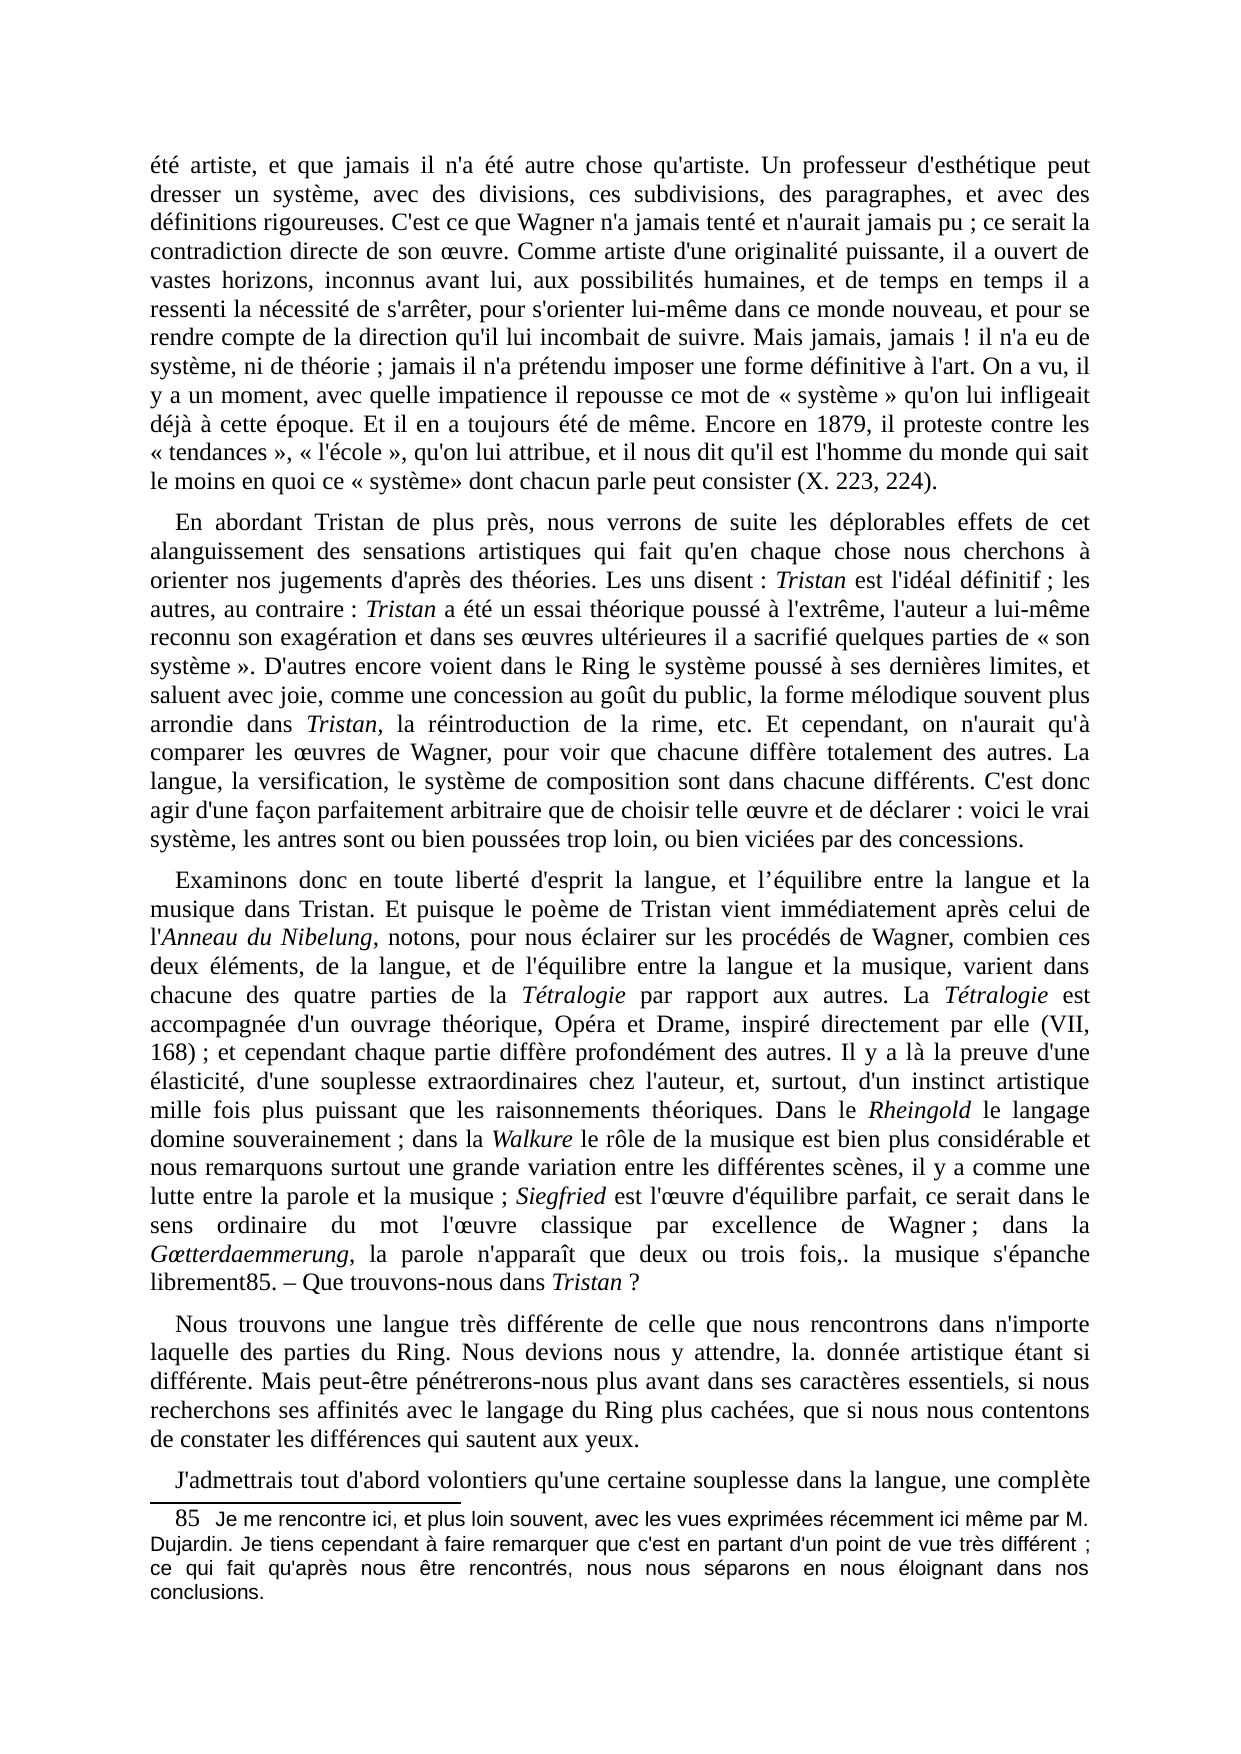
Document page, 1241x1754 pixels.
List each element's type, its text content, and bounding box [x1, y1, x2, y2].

text été artiste, et que jamais il n'a été autre chose qu'artiste. Un professeur d'esthétique peut dresser un système, avec des divisions, ces subdivisions, des paragraphes, et avec des définitions rigoureuses. C'est ce que Wagner n'a jamais tenté et n'aurait jamais pu ; ce serait la contradiction directe de son œuvre. Comme artiste d'une originalité puissante, il a ouvert de vastes horizons, inconnus avant lui, aux possibilités humaines, et de temps en temps il a ressenti la nécessité de s'arrêter, pour s'orienter lui-même dans ce monde nouveau, et pour se rendre compte de la direction qu'il lui incombait de suivre. Mais jamais, jamais ! il n'a eu de système, ni de théorie ; jamais il n'a prétendu imposer une forme définitive à l'art. On a vu, il y a un moment, avec quelle impatience il repousse ce mot de « système » qu'on lui infligeait déjà à cette époque. Et il en a toujours été de même. Encore en 1879, il proteste contre les « tendances », « l'école », qu'on lui attribue, et il nous dit qu'il est l'homme du monde qui sait le moins en quoi ce « système» dont chacun parle peut consister (X. 223, 224). [150, 150, 1090, 495]
text J'admettrais tout d'abord volontiers qu'une certaine souplesse dans la langue, une complète [150, 1465, 1090, 1494]
text Examinons donc en toute liberté d'esprit la langue, et l’équilibre entre la langue et la musique dans Tristan. Et puisque le poème de Tristan vient immédiatement après celui de l'Anneau du Nibelung, notons, pour nous éclairer sur les procédés de Wagner, combien ces deux éléments, de la langue, et de l'équilibre entre la langue et la musique, varient dans chacune des quatre parties de la Tétralogie par rapport aux autres. La Tétralogie est accompagnée d'un ouvrage théorique, Opéra et Drame, inspiré directement par elle (VII, 168) ; et cependant chaque partie diffère profondément des autres. Il y a là la preuve d'une élasticité, d'une souplesse extraordinaires chez l'auteur, et, surtout, d'un instinct artistique mille fois plus puissant que les raisonnements théoriques. Dans le Rheingold le langage domine souverainement ; dans la Walkure le rôle de la musique est bien plus considérable et nous remarquons surtout une grande variation entre les différentes scènes, il y a comme une lutte entre la parole et la musique ; Siegfried est l'œuvre d'équilibre parfait, ce serait dans le sens ordinaire du mot l'œuvre classique par excellence de Wagner ; dans la Gœtterdaemmerung, la parole n'apparaît que deux ou trois fois,. la musique s'épanche librement. – Que trouvons-nous dans Tristan ? [150, 865, 1090, 1296]
text Nous trouvons une langue très différente de celle que nous rencontrons dans n'importe laquelle des parties du Ring. Nous devions nous y attendre, la. donnée artistique étant si différente. Mais peut-être pénétrerons-nous plus avant dans ses caractères essentiels, si nous recherchons ses affinités avec le langage du Ring plus cachées, que si nous nous contentons de constater les différences qui sautent aux yeux. [150, 1309, 1090, 1452]
text Je me rencontre ici, et plus loin souvent, avec les vues exprimées récemment ici même par M. Dujardin. Je tiens cependant à faire remarquer que c'est en partant d'un point de vue très différent ; ce qui fait qu'après nous être rencontrés, nous nous séparons en nous éloignant dans nos conclusions. [150, 1503, 1090, 1604]
text En abordant Tristan de plus près, nous verrons de suite les déplorables effets de cet alanguissement des sensations artistiques qui fait qu'en chaque chose nous cherchons à orienter nos jugements d'après des théories. Les uns disent : Tristan est l'idéal définitif ; les autres, au contraire : Tristan a été un essai théorique poussé à l'extrême, l'auteur a lui-même reconnu son exagération et dans ses œuvres ultérieures il a sacrifié quelques parties de « son système ». D'autres encore voient dans le Ring le système poussé à ses dernières limites, et saluent avec joie, comme une concession au goût du public, la forme mélodique souvent plus arrondie dans Tristan, la réintroduction de la rime, etc. Et cependant, on n'aurait qu'à comparer les œuvres de Wagner, pour voir que chacune diffère totalement des autres. La langue, la versification, le système de composition sont dans chacune différents. C'est donc agir d'une façon parfaitement arbitraire que de choisir telle œuvre et de déclarer : voici le vrai système, les antres sont ou bien poussées trop loin, ou bien viciées par des concessions. [150, 507, 1090, 852]
